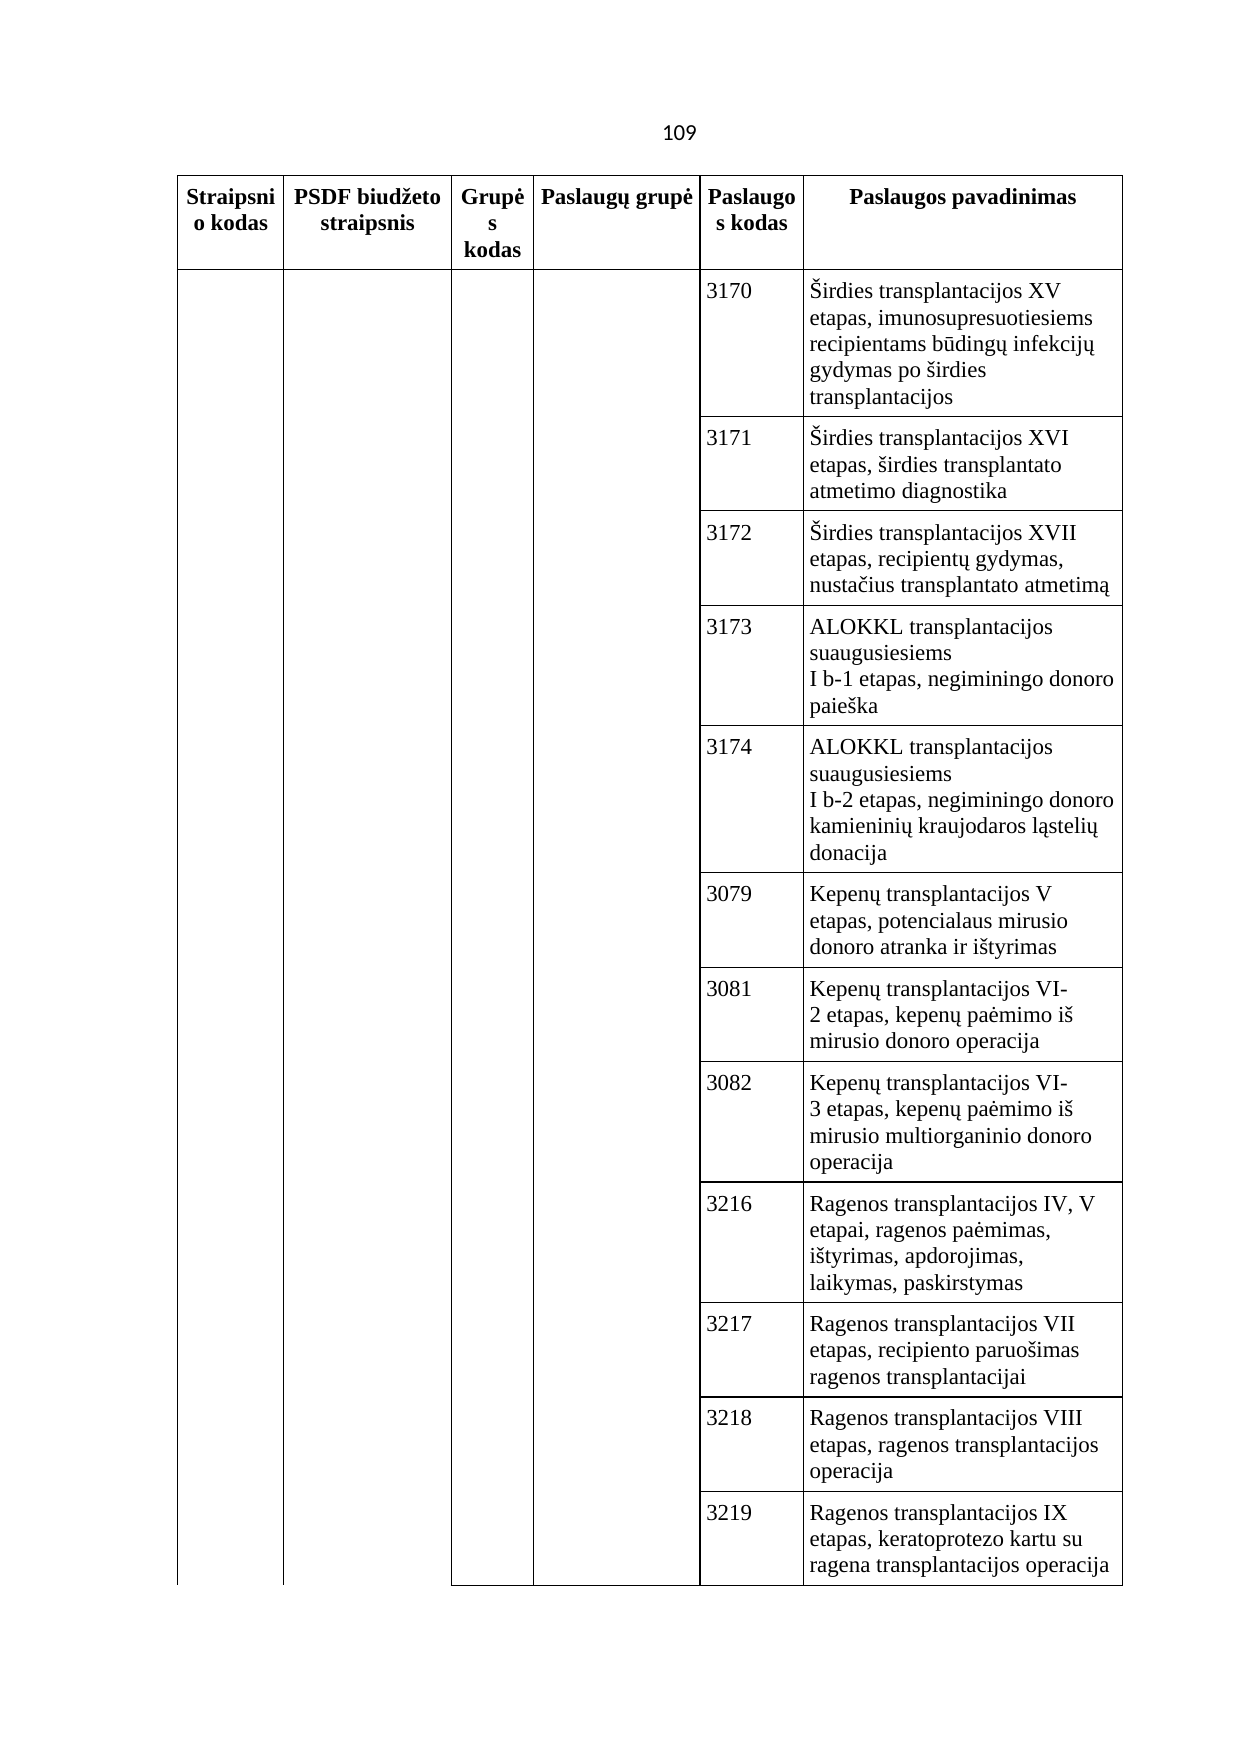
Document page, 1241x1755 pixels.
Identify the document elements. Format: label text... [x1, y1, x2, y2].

table_cell Širdies transplantacijos XVI etapas, širdies transplantato atmetimo diagnostika [804, 417, 1122, 510]
table_cell [178, 605, 283, 725]
table_cell [284, 1181, 451, 1302]
table_cell 3081 [701, 968, 803, 1061]
table_cell [452, 510, 533, 605]
table_cell [284, 1302, 451, 1396]
table_cell Kepenų transplantacijos VI-2 etapas, kepenų paėmimo iš mirusio donoro operacija [804, 968, 1122, 1061]
table_cell [534, 605, 699, 725]
table_header Paslaugos kodas [701, 176, 803, 269]
table_cell [452, 416, 533, 510]
table_cell [284, 416, 451, 510]
table_cell [452, 1061, 533, 1585]
table_cell [534, 872, 699, 967]
table_cell [178, 1181, 283, 1302]
table_cell Ragenos transplantacijos VIII etapas, ragenos transplantacijos operacija [804, 1398, 1122, 1491]
table_cell [178, 416, 283, 510]
table_cell Kepenų transplantacijos VI-3 etapas, kepenų paėmimo iš mirusio multiorganinio donoro operacija [804, 1062, 1122, 1181]
table_cell [178, 1061, 283, 1181]
table_cell 3216 [701, 1183, 803, 1302]
table_cell [178, 1302, 283, 1396]
table_cell [284, 510, 451, 605]
table_cell 3170 [701, 270, 803, 416]
table_cell [534, 1061, 699, 1585]
table_cell [284, 270, 451, 416]
table_cell 3217 [701, 1303, 803, 1396]
table_cell [284, 967, 451, 1061]
table_header PSDF biudžeto straipsnis [284, 176, 451, 269]
table_cell [452, 725, 533, 872]
table_cell [284, 1491, 451, 1585]
table_cell [178, 1396, 283, 1491]
table_cell 3172 [701, 511, 803, 605]
table_cell [178, 270, 283, 416]
table_cell [534, 270, 699, 416]
table_header Grupės kodas [452, 176, 533, 269]
table_cell [284, 1396, 451, 1491]
table_cell [452, 605, 533, 725]
table_cell ALOKKL transplantacijos suaugusiesiems I b-1 etapas, negiminingo donoro paieška [804, 606, 1122, 725]
table_cell Širdies transplantacijos XVII etapas, recipientų gydymas, nustačius transplantato atmetimą [804, 511, 1122, 605]
table_header Paslaugų grupė [534, 176, 699, 269]
table_header Straipsnio kodas [178, 176, 283, 269]
table_cell 3218 [701, 1398, 803, 1491]
table_cell [452, 270, 533, 416]
table_cell 3082 [701, 1062, 803, 1181]
table_cell [284, 1061, 451, 1181]
table_cell [178, 872, 283, 967]
table_cell Ragenos transplantacijos VII etapas, recipiento paruošimas ragenos transplantacijai [804, 1303, 1122, 1396]
table_cell Širdies transplantacijos XV etapas, imunosupresuotiesiems recipientams būdingų infekcijų gydymas po širdies transplantacijos [804, 270, 1122, 416]
table_cell [452, 872, 533, 967]
table_cell ALOKKL transplantacijos suaugusiesiems I b-2 etapas, negiminingo donoro kamieninių kraujodaros ląstelių donacija [804, 726, 1122, 872]
table_cell Ragenos transplantacijos IV, V etapai, ragenos paėmimas, ištyrimas, apdorojimas, laikymas, paskirstymas [804, 1183, 1122, 1302]
table_cell [534, 416, 699, 510]
table_header Paslaugos pavadinimas [804, 176, 1122, 269]
table_cell [178, 510, 283, 605]
table_cell [534, 510, 699, 605]
table_cell 3171 [701, 417, 803, 510]
table_cell [284, 605, 451, 725]
table_cell Kepenų transplantacijos V etapas, potencialaus mirusio donoro atranka ir ištyrimas [804, 873, 1122, 967]
table_cell [534, 725, 699, 872]
table_cell [452, 967, 533, 1061]
table_cell [534, 967, 699, 1061]
table_cell [178, 967, 283, 1061]
table_cell 3079 [701, 873, 803, 967]
table_cell [178, 725, 283, 872]
table_cell 3219 [701, 1492, 803, 1585]
table_cell 3173 [701, 606, 803, 725]
table_cell Ragenos transplantacijos IX etapas, keratoprotezo kartu su ragena transplantacijos operacija [804, 1492, 1122, 1585]
table_cell [284, 725, 451, 872]
table_cell [178, 1491, 283, 1585]
table_cell [284, 872, 451, 967]
table_cell 3174 [701, 726, 803, 872]
